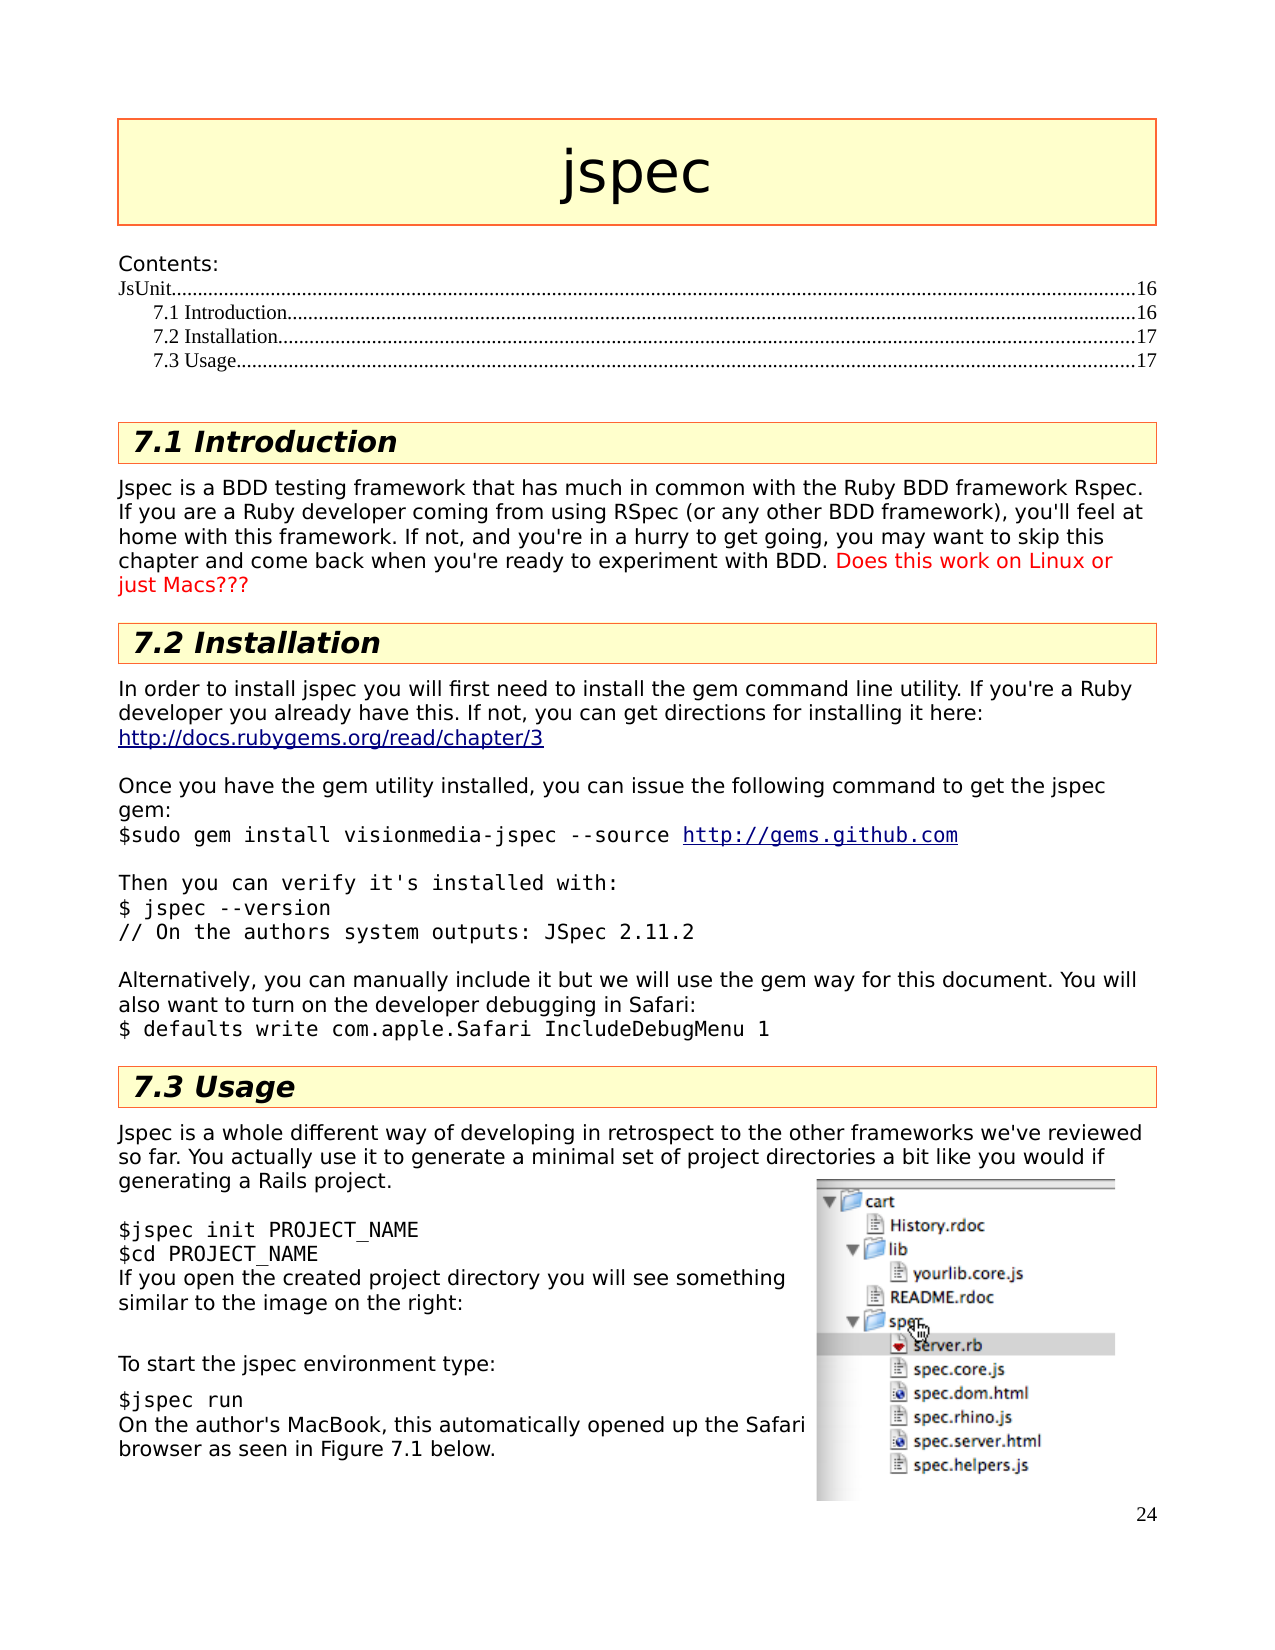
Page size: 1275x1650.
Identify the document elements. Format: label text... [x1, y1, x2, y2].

subtitle 7.1 Introduction [119, 423, 1156, 463]
text On the author's MacBook, this automatically opened up the Safari browser as seen in Figure 7.1 below. [118, 1413, 816, 1461]
text If you open the created project directory you will see something similar to the image on the right: [118, 1266, 816, 1315]
text [1116, 1352, 1157, 1376]
text $ jspec --version [118, 896, 1157, 920]
text To start the jspec environment type: [118, 1352, 816, 1376]
text [1116, 1218, 1157, 1242]
picture [816, 1179, 1116, 1501]
text $cd PROJECT_NAME [118, 1242, 816, 1266]
text Contents: [118, 252, 1157, 276]
text $ defaults write com.apple.Safari IncludeDebugMenu 1 [118, 1017, 1157, 1041]
text 7.3 Usage 17 [148, 348, 1157, 372]
text [1116, 1266, 1157, 1315]
text [1116, 1388, 1157, 1413]
text 7.1 Introduction 16 [148, 300, 1157, 324]
text $jspec run [118, 1388, 816, 1413]
text Alternatively, you can manually include it but we will use the gem way for this document. You will also want to turn on the developer debugging in Safari: [118, 968, 1157, 1017]
text // On the authors system outputs: JSpec 2.11.2 [118, 920, 1157, 944]
text http://docs.rubygems.org/read/chapter/3 [118, 726, 1157, 750]
text JsUnit 16 [118, 276, 1157, 300]
text In order to install jspec you will first need to install the gem command line utility. If you're a Ruby developer you already have this. If not, you can get directions for installing it here: [118, 677, 1157, 726]
text [1116, 1242, 1157, 1266]
text Jspec is a BDD testing framework that has much in common with the Ruby BDD framework Rspec. If you are a Ruby developer coming from using RSpec (or any other BDD framework), you'll feel at home with this framework. If not, and you're in a hurry to get going, you may want to skip this chapter and come back when you're ready to experiment with BDD. Does this work on Linux or just Macs??? [118, 476, 1157, 597]
subtitle 7.2 Installation [119, 624, 1156, 663]
text Jspec is a whole different way of developing in retrospect to the other frameworks we've reviewed so far. You actually use it to generate a minimal set of project directories a bit like you would if generating a Rails project. [118, 1121, 1157, 1193]
text 7.2 Installation 17 [148, 324, 1157, 348]
text Once you have the gem utility installed, you can issue the following command to get the jspec gem: [118, 774, 1157, 823]
subtitle jspec [119, 120, 1155, 224]
subtitle 7.3 Usage [119, 1067, 1156, 1107]
text $sudo gem install visionmedia-jspec --source http://gems.github.com [118, 823, 1157, 847]
text Then you can verify it's installed with: [118, 871, 1157, 896]
text $jspec init PROJECT_NAME [118, 1218, 816, 1242]
